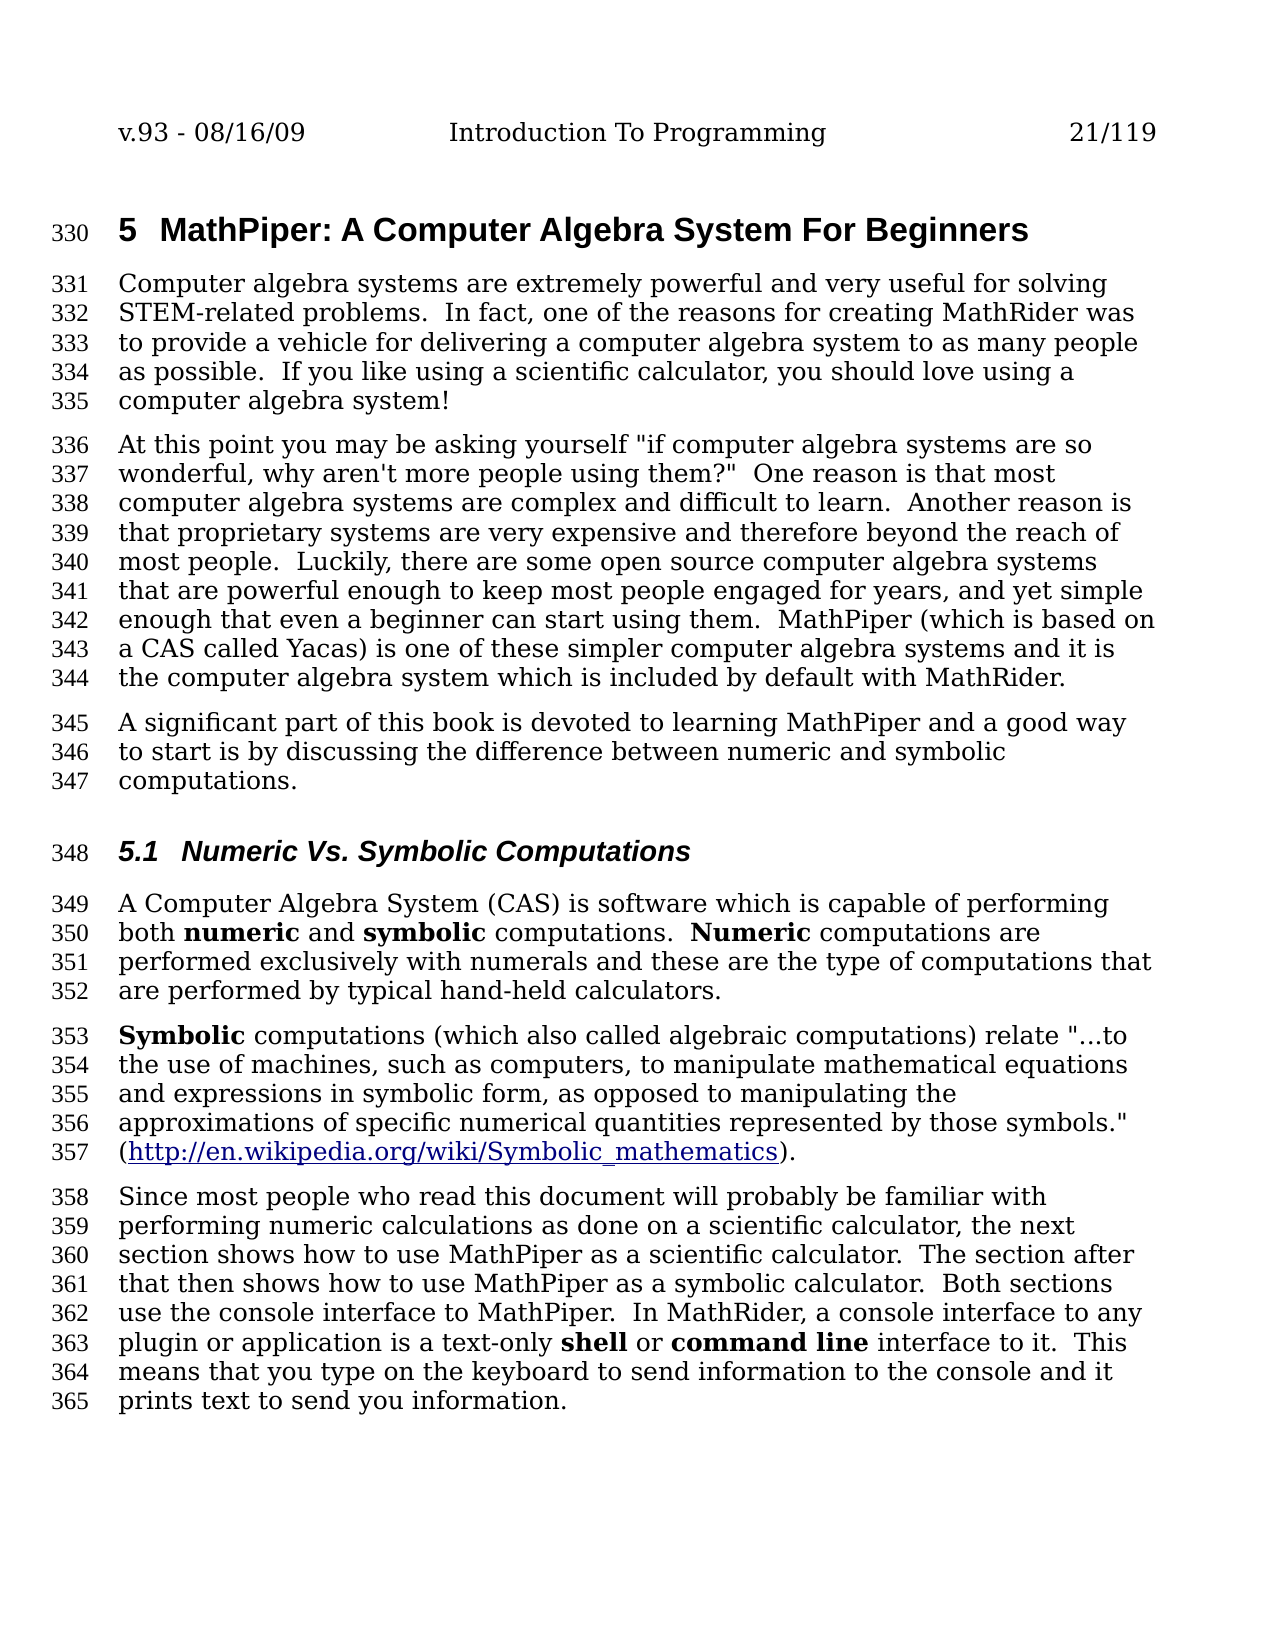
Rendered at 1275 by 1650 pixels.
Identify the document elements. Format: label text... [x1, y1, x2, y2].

text A Computer Algebra System (CAS) is software which is capable of performing both numeric and symbolic computations. Numeric computations are performed exclusively with numerals and these are the type of computations that are performed by typical hand-held calculators. [118, 889, 1157, 1006]
text Since most people who read this document will probably be familiar with performing numeric calculations as done on a scientific calculator, the next section shows how to use MathPiper as a scientific calculator. The section after that then shows how to use MathPiper as a symbolic calculator. Both sections use the console interface to MathPiper. In MathRider, a console interface to any plugin or application is a text-only shell or command line interface to it. This means that you type on the keyboard to send information to the console and it prints text to send you information. [118, 1182, 1157, 1415]
text A significant part of this book is devoted to learning MathPiper and a good way to start is by discussing the difference between numeric and symbolic computations. [118, 708, 1157, 795]
text Computer algebra systems are extremely powerful and very useful for solving STEM-related problems. In fact, one of the reasons for creating MathRider was to provide a vehicle for delivering a computer algebra system to as many people as possible. If you like using a scientific calculator, you should love using a computer algebra system! [118, 269, 1157, 415]
text At this point you may be asking yourself "if computer algebra systems are so wonderful, why aren't more people using them?" One reason is that most computer algebra systems are complex and difficult to learn. Another reason is that proprietary systems are very expensive and therefore beyond the reach of most people. Luckily, there are some open source computer algebra systems that are powerful enough to keep most people engaged for years, and yet simple enough that even a beginner can start using them. MathPiper (which is based on a CAS called Yacas) is one of these simpler computer algebra systems and it is the computer algebra system which is included by default with MathRider. [118, 430, 1157, 693]
subtitle Numeric Vs. Symbolic Computations [118, 834, 1157, 868]
subtitle MathPiper: A Computer Algebra System For Beginners [118, 210, 1157, 248]
text Symbolic computations (which also called algebraic computations) relate "...to the use of machines, such as computers, to manipulate mathematical equations and expressions in symbolic form, as opposed to manipulating the approximations of specific numerical quantities represented by those symbols." (http://en.wikipedia.org/wiki/Symbolic_mathematics). [118, 1021, 1157, 1167]
